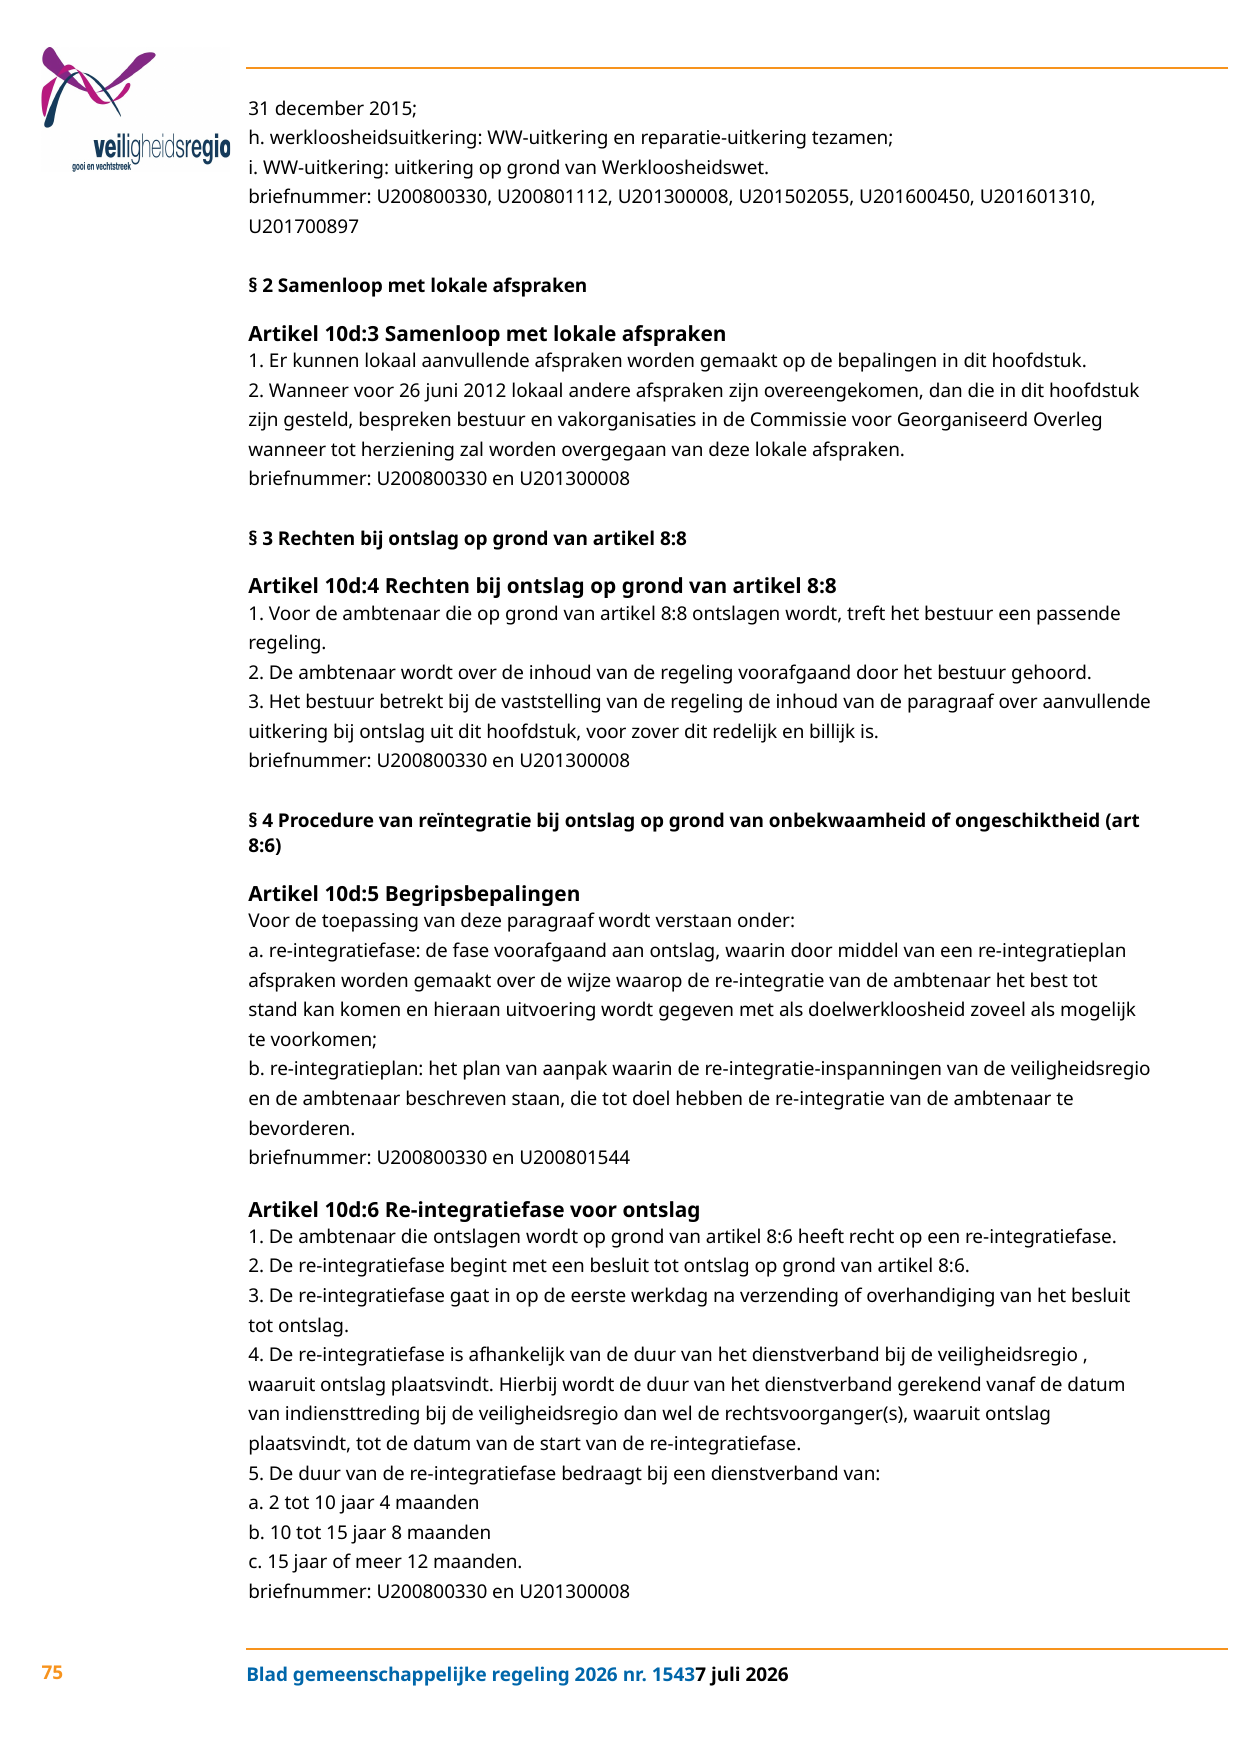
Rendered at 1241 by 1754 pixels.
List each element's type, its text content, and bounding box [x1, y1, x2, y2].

text b. re-integratieplan: het plan van aanpak waarin de re-integratie-inspanningen van de veiligheidsregio en de ambtenaar beschreven staan, die tot doel hebben de re-integratie van de ambtenaar te bevorderen. [248, 1056, 1152, 1140]
text 3. Het bestuur betrekt bij de vaststelling van de regeling de inhoud van de paragraaf over aanvullende uitkering bij ontslag uit dit hoofdstuk, voor zover dit redelijk en billijk is. [248, 688, 1152, 744]
picture [41, 47, 231, 172]
text 1. Er kunnen lokaal aanvullende afspraken worden gemaakt op de bepalingen in dit hoofdstuk. [248, 347, 1152, 373]
text 2. Wanneer voor 26 juni 2012 lokaal andere afspraken zijn overeengekomen, dan die in dit hoofdstuk zijn gesteld, bespreken bestuur en vakorganisaties in de Commissie voor Georganiseerd Overleg wanneer tot herziening zal worden overgegaan van deze lokale afspraken. [248, 377, 1152, 462]
text Artikel 10d:5 Begripsbepalingen [248, 879, 1152, 908]
text Artikel 10d:6 Re-integratiefase voor ontslag [248, 1195, 1152, 1223]
text Artikel 10d:4 Rechten bij ontslag op grond van artikel 8:8 [248, 571, 1152, 600]
text briefnummer: U200800330 en U201300008 [248, 466, 1152, 491]
text 1. De ambtenaar die ontslagen wordt op grond van artikel 8:6 heeft recht op een re-integratiefase. [248, 1223, 1152, 1249]
text h. werkloosheidsuitkering: WW-uitkering en reparatie-uitkering tezamen; [248, 124, 1152, 150]
text a. re-integratiefase: de fase voorafgaand aan ontslag, waarin door middel van een re-integratieplan afspraken worden gemaakt over de wijze waarop de re-integratie van de ambtenaar het best tot stand kan komen en hieraan uitvoering wordt gegeven met als doelwerkloosheid zoveel als mogelijk te voorkomen; [248, 937, 1152, 1052]
text briefnummer: U200800330, U200801112, U201300008, U201502055, U201600450, U201601310, U201700897 [248, 183, 1152, 239]
text 5. De duur van de re-integratiefase bedraagt bij een dienstverband van: [248, 1460, 1152, 1486]
text 3. De re-integratiefase gaat in op de eerste werkdag na verzending of overhandiging van het besluit tot ontslag. [248, 1282, 1152, 1338]
text 2. De re-integratiefase begint met een besluit tot ontslag op grond van artikel 8:6. [248, 1253, 1152, 1278]
text § 3 Rechten bij ontslag op grond van artikel 8:8 [248, 525, 1152, 551]
text § 4 Procedure van reïntegratie bij ontslag op grond van onbekwaamheid of ongeschiktheid (art 8:6) [248, 807, 1152, 858]
text b. 10 tot 15 jaar 8 maanden [248, 1519, 1152, 1545]
text 1. Voor de ambtenaar die op grond van artikel 8:8 ontslagen wordt, treft het bestuur een passende regeling. [248, 600, 1152, 655]
text Artikel 10d:3 Samenloop met lokale afspraken [248, 319, 1152, 347]
text 4. De re-integratiefase is afhankelijk van de duur van het dienstverband bij de veiligheidsregio , waaruit ontslag plaatsvindt. Hierbij wordt de duur van het dienstverband gerekend vanaf de datum van indiensttreding bij de veiligheidsregio dan wel de rechtsvoorganger(s), waaruit ontslag plaatsvindt, tot de datum van de start van de re-integratiefase. [248, 1341, 1152, 1456]
text Voor de toepassing van deze paragraaf wordt verstaan onder: [248, 908, 1152, 933]
text briefnummer: U200800330 en U201300008 [248, 748, 1152, 773]
text 2. De ambtenaar wordt over de inhoud van de regeling voorafgaand door het bestuur gehoord. [248, 659, 1152, 685]
text i. WW-uitkering: uitkering op grond van Werkloosheidswet. [248, 154, 1152, 180]
text briefnummer: U200800330 en U201300008 [248, 1578, 1152, 1604]
text § 2 Samenloop met lokale afspraken [248, 272, 1152, 298]
text 31 december 2015; [248, 95, 1152, 121]
text a. 2 tot 10 jaar 4 maanden [248, 1489, 1152, 1515]
text briefnummer: U200800330 en U200801544 [248, 1144, 1152, 1170]
text c. 15 jaar of meer 12 maanden. [248, 1548, 1152, 1574]
